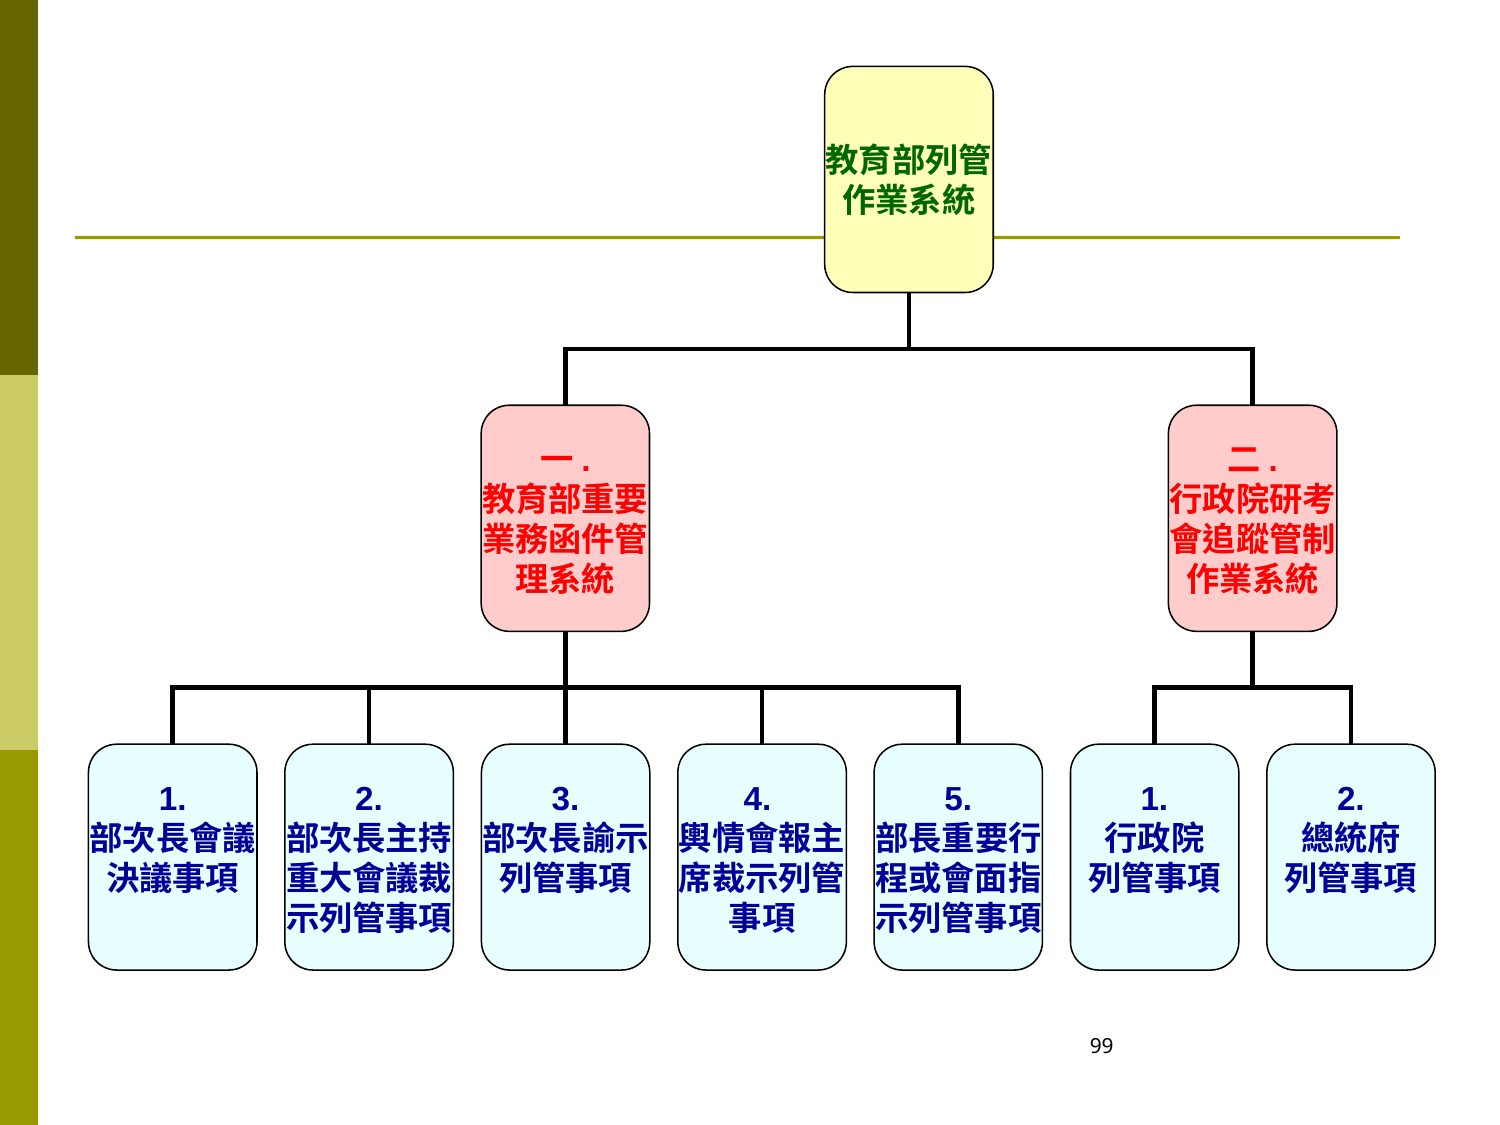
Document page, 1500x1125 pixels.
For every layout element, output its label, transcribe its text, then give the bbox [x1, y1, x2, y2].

text_box 3. 部次長諭示 列管事項 [481, 744, 650, 971]
text_box 2. 總統府 列管事項 [1266, 744, 1436, 971]
text_box 1. 部次長會議 決議事項 [88, 744, 258, 971]
text_box 2. 部次長主持 重大會議裁 示列管事項 [284, 744, 454, 971]
text_box 1. 行政院 列管事項 [1070, 744, 1239, 971]
text_box [1074, 1025, 1426, 1101]
text_box 5. 部長重要行 程或會面指 示列管事項 [874, 744, 1043, 971]
text_box 二. 行政院研考 會追蹤管制 作業系統 [1168, 405, 1337, 632]
text_box 4. 輿情會報主 席裁示列管 事項 [677, 744, 847, 971]
text_box 教育部列管 作業系統 [824, 66, 994, 293]
text_box 一. 教育部重要 業務函件管 理系統 [481, 405, 650, 632]
